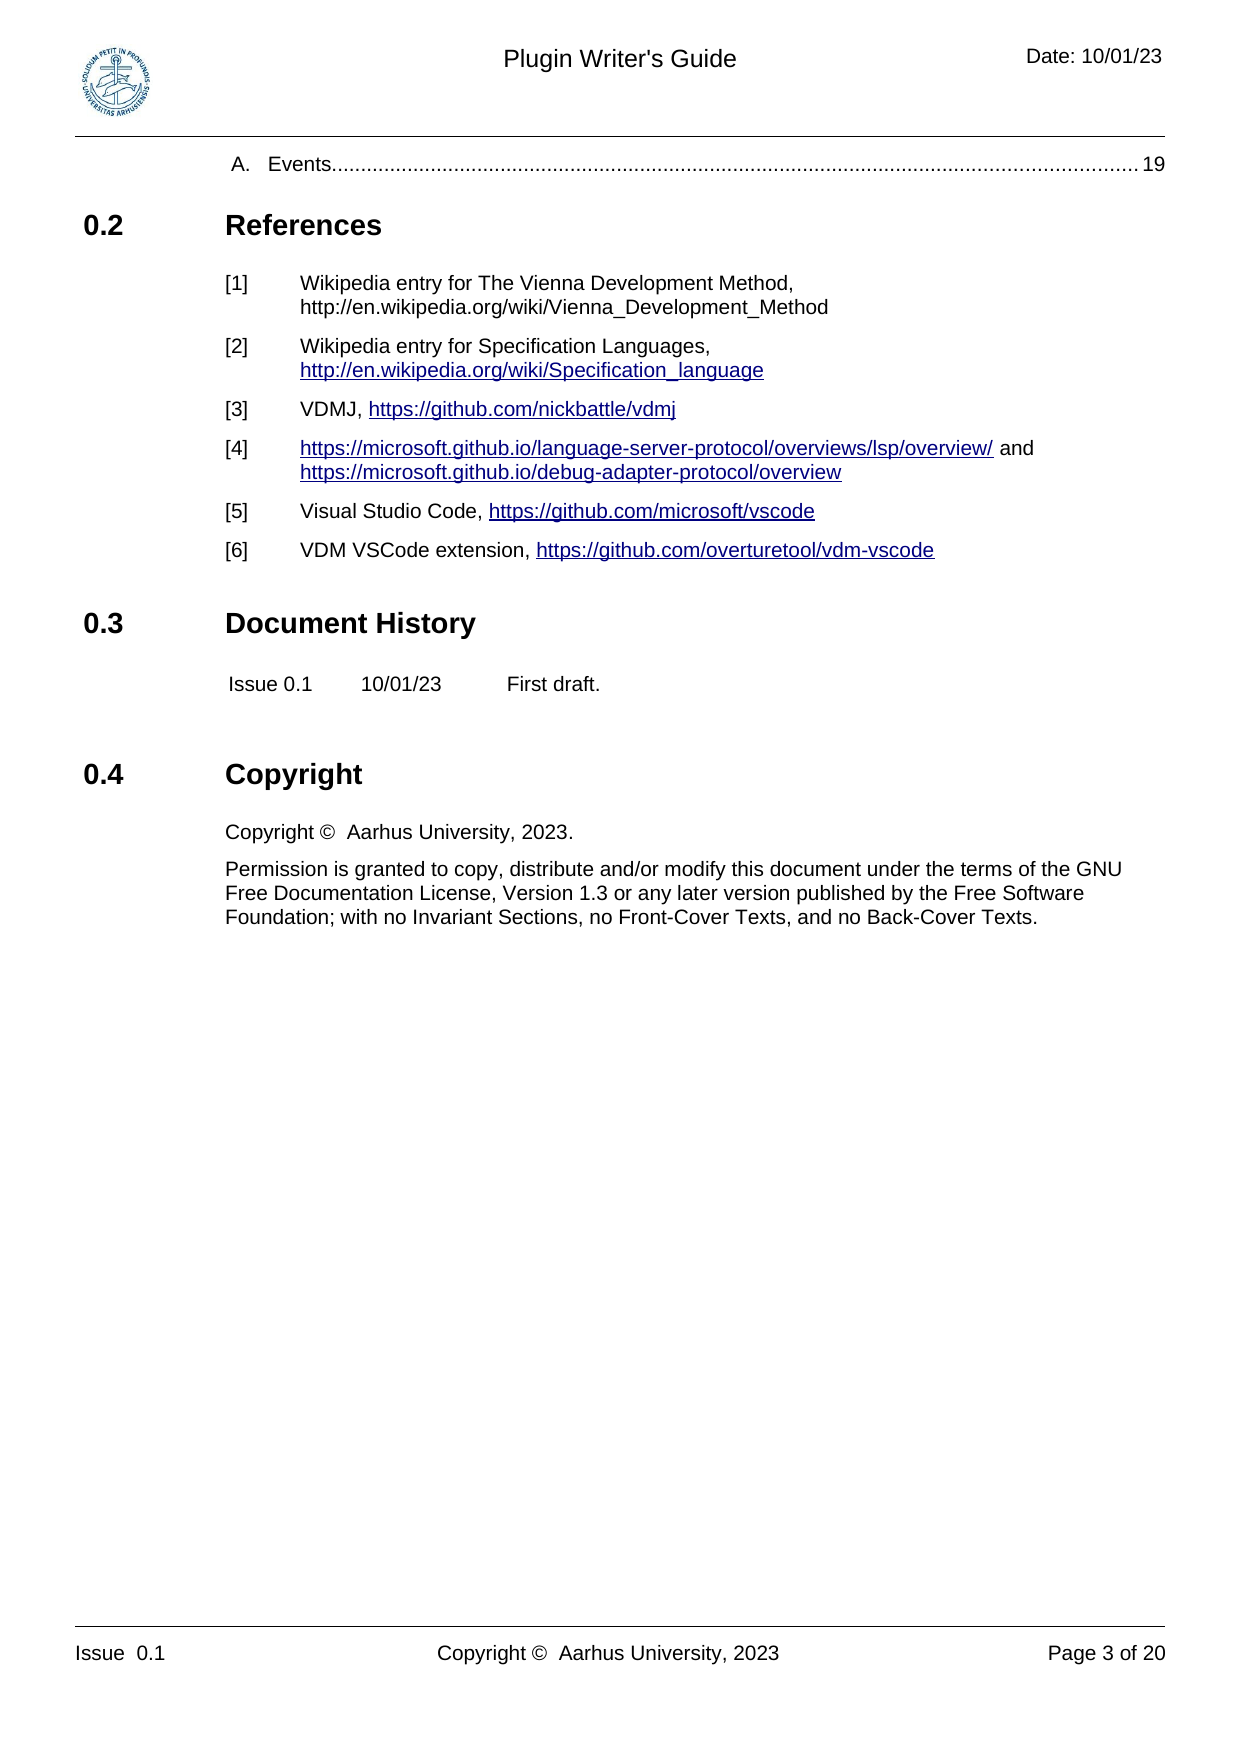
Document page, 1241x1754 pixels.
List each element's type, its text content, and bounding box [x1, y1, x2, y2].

list VDMJ, https://github.com/nickbattle/vdmj [225, 397, 1165, 421]
table_header Issue 0.1 [225, 670, 357, 699]
table_cell [504, 699, 1118, 728]
list Wikipedia entry for The Vienna Development Method, http://en.wikipedia.org/wiki/Vienna_Development_Method [225, 271, 1165, 319]
picture [78, 44, 153, 120]
table_cell [358, 699, 503, 728]
list VDM VSCode extension, https://github.com/overturetool/vdm-vscode [225, 538, 1165, 562]
text Copyright © Aarhus University, 2023. [225, 821, 1165, 844]
table_cell [225, 699, 357, 728]
table_header 10/01/23 [358, 670, 503, 699]
text A. Events 19 [225, 152, 1165, 176]
text Permission is granted to copy, distribute and/or modify this document under the terms of the GNU Free Documentation License, Version 1.3 or any later version published by the Free Software Foundation; with no Invariant Sections, no Front-Cover Texts, and no Back-Cover Texts. [225, 857, 1165, 929]
list https://microsoft.github.io/language-server-protocol/overviews/lsp/overview/ and https://microsoft.github.io/debug-adapter-protocol/overview [225, 436, 1165, 484]
subtitle Copyright [75, 758, 1165, 791]
subtitle References [75, 209, 1165, 241]
table_header First draft. [504, 670, 1118, 699]
subtitle Document History [75, 607, 1165, 639]
list Wikipedia entry for Specification Languages, http://en.wikipedia.org/wiki/Specification_language [225, 334, 1165, 382]
list Visual Studio Code, https://github.com/microsoft/vscode [225, 499, 1165, 523]
